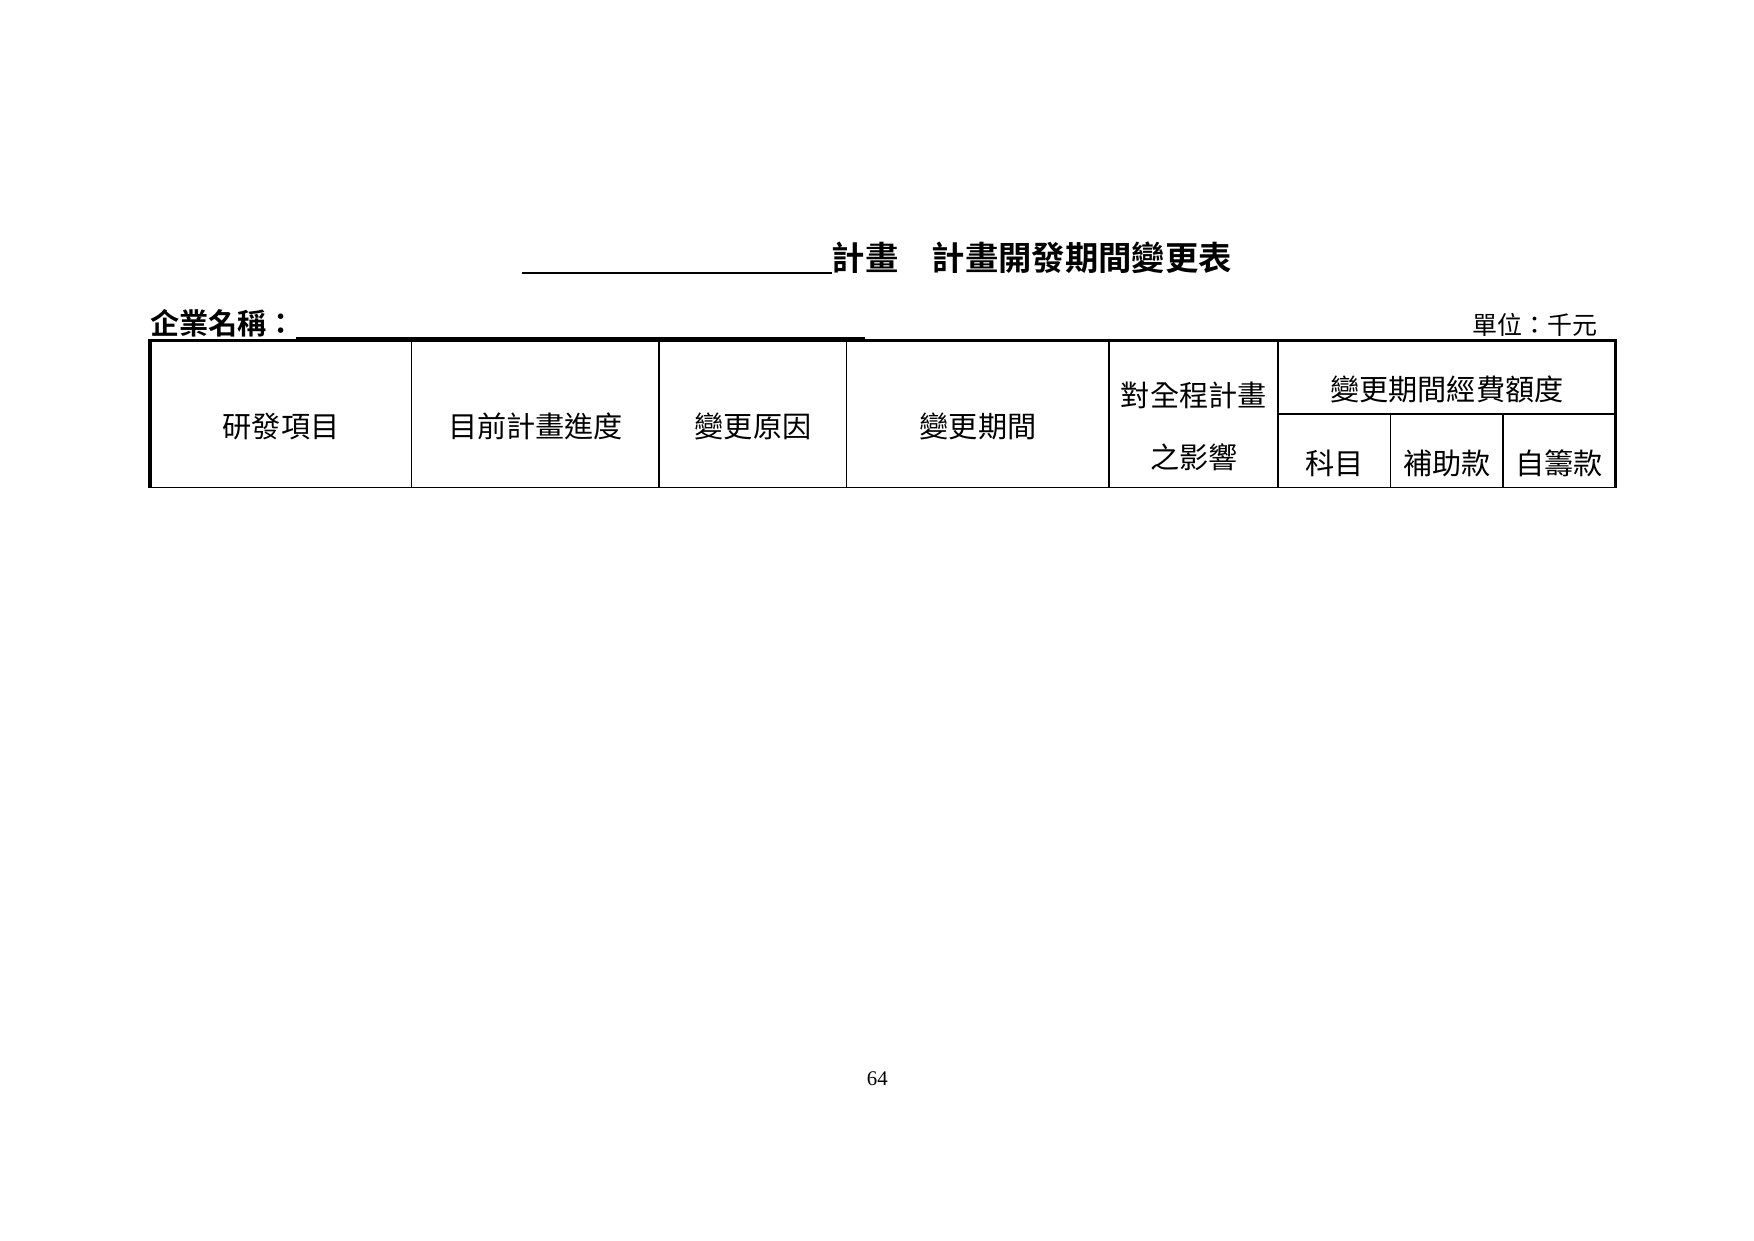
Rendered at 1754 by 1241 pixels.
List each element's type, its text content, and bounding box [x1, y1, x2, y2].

table_header 研發項目 [152, 342, 411, 487]
table_cell 補助款 [1391, 415, 1502, 487]
text 企業名稱： 單位：千元 [150, 276, 1604, 339]
table_header 目前計畫進度 [412, 342, 658, 487]
table_cell 科目 [1279, 415, 1390, 487]
table_header 對全程計畫之影響 [1110, 342, 1277, 487]
table_header 變更期間 [847, 342, 1108, 487]
table_header 變更原因 [660, 342, 846, 487]
table_cell 自籌款 [1504, 415, 1614, 487]
table_header 變更期間經費額度 [1279, 342, 1614, 413]
text 計畫 計畫開發期間變更表 [150, 214, 1604, 276]
